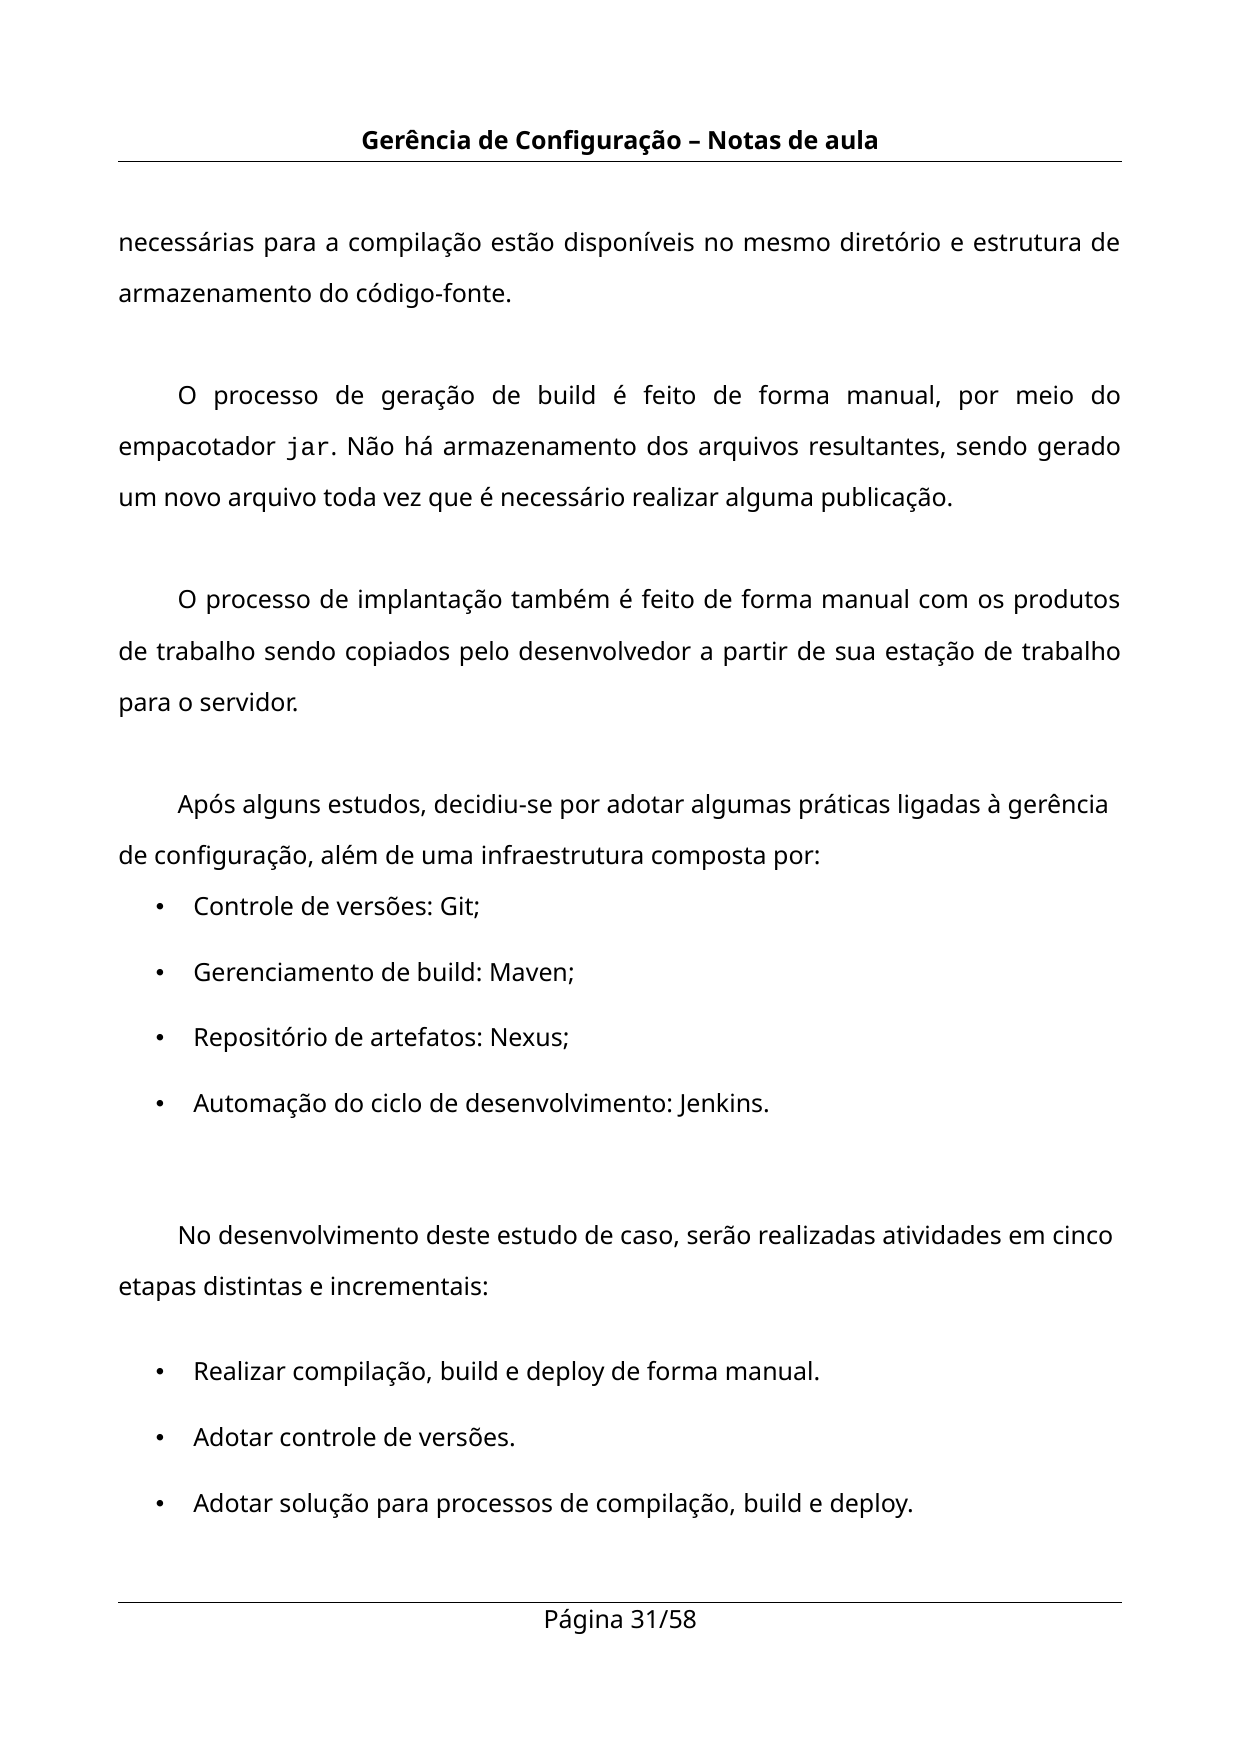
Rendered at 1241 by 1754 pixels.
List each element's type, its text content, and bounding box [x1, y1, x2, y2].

text O processo de geração de build é feito de forma manual, por meio do empacotador jar. Não há armazenamento dos arquivos resultantes, sendo gerado um novo arquivo toda vez que é necessário realizar alguma publicação. [118, 378, 1122, 514]
list Controle de versões: Git; [156, 888, 1122, 922]
text necessárias para a compilação estão disponíveis no mesmo diretório e estrutura de armazenamento do código-fonte. [118, 224, 1122, 310]
text No desenvolvimento deste estudo de caso, serão realizadas atividades em cinco etapas distintas e incrementais: [118, 1217, 1122, 1303]
list Gerenciamento de build: Maven; [156, 954, 1122, 988]
list Repositório de artefatos: Nexus; [156, 1020, 1122, 1054]
list Automação do ciclo de desenvolvimento: Jenkins. [156, 1086, 1122, 1120]
text O processo de implantação também é feito de forma manual com os produtos de trabalho sendo copiados pelo desenvolvedor a partir de sua estação de trabalho para o servidor. [118, 582, 1122, 718]
list Adotar controle de versões. [156, 1419, 1122, 1453]
text Após alguns estudos, decidiu-se por adotar algumas práticas ligadas à gerência de configuração, além de uma infraestrutura composta por: [118, 786, 1122, 871]
list Adotar solução para processos de compilação, build e deploy. [156, 1485, 1122, 1519]
list Realizar compilação, build e deploy de forma manual. [156, 1354, 1122, 1388]
